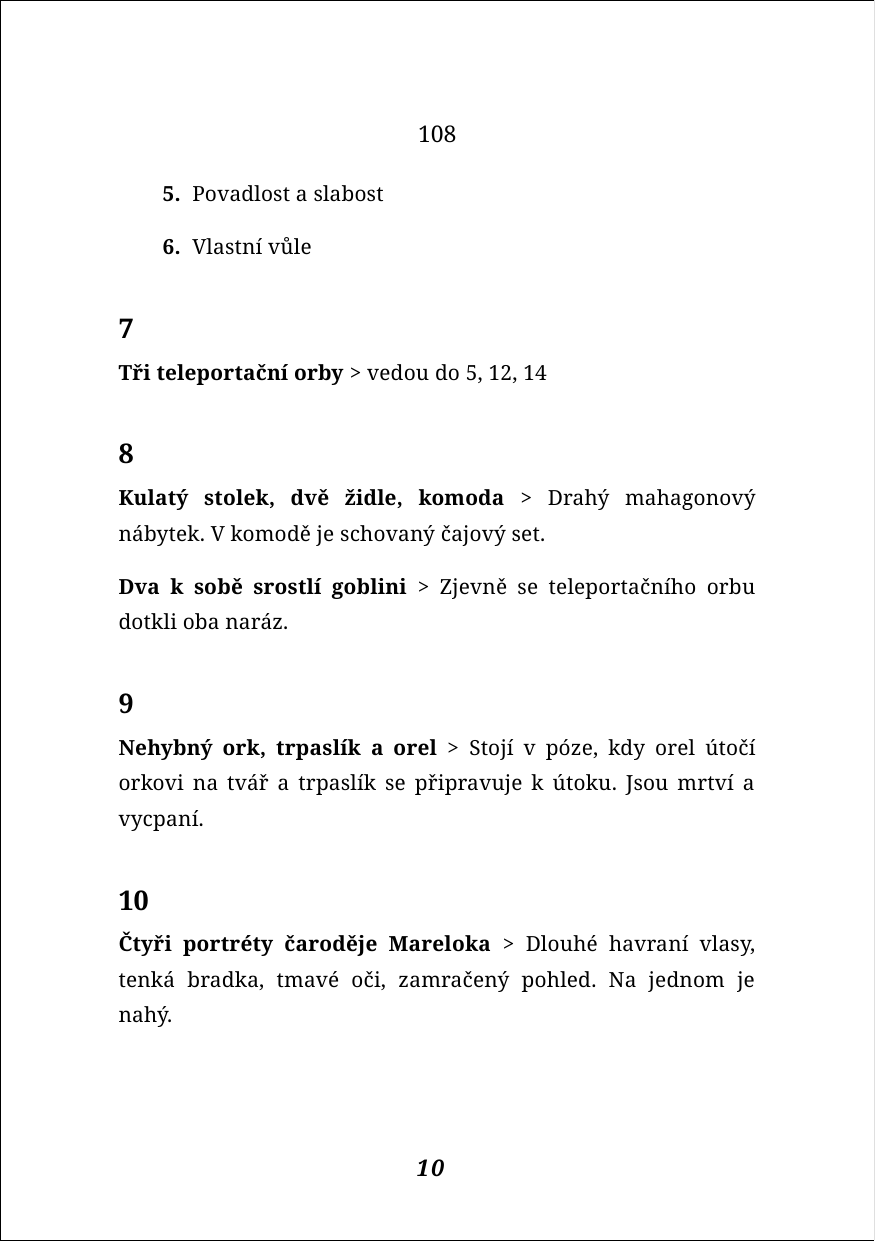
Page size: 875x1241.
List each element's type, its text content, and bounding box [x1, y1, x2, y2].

text Nehybný ork, trpaslík a orel > Stojí v póze, kdy orel útočí orkovi na tvář a trpaslík se připravuje k útoku. Jsou mrtví a vycpaní. [118, 733, 756, 832]
subtitle 7 [118, 309, 756, 346]
list Povadlost a slabost [162, 179, 756, 207]
subtitle 9 [118, 684, 756, 721]
list Vlastní vůle [162, 232, 756, 261]
text Kulatý stolek, dvě židle, komoda > Drahý mahagonový nábytek. V komodě je schovaný čajový set. [118, 483, 756, 547]
text Čtyři portréty čaroděje Mareloka > Dlouhé havraní vlasy, tenká bradka, tmavé oči, zamračený pohled. Na jednom je nahý. [118, 929, 756, 1029]
subtitle 10 [118, 881, 756, 918]
subtitle 8 [118, 434, 756, 471]
text Dva k sobě srostlí goblini > Zjevně se teleportačního orbu dotkli oba naráz. [118, 572, 756, 636]
text Tři teleportační orby > vedou do 5, 12, 14 [118, 358, 756, 386]
